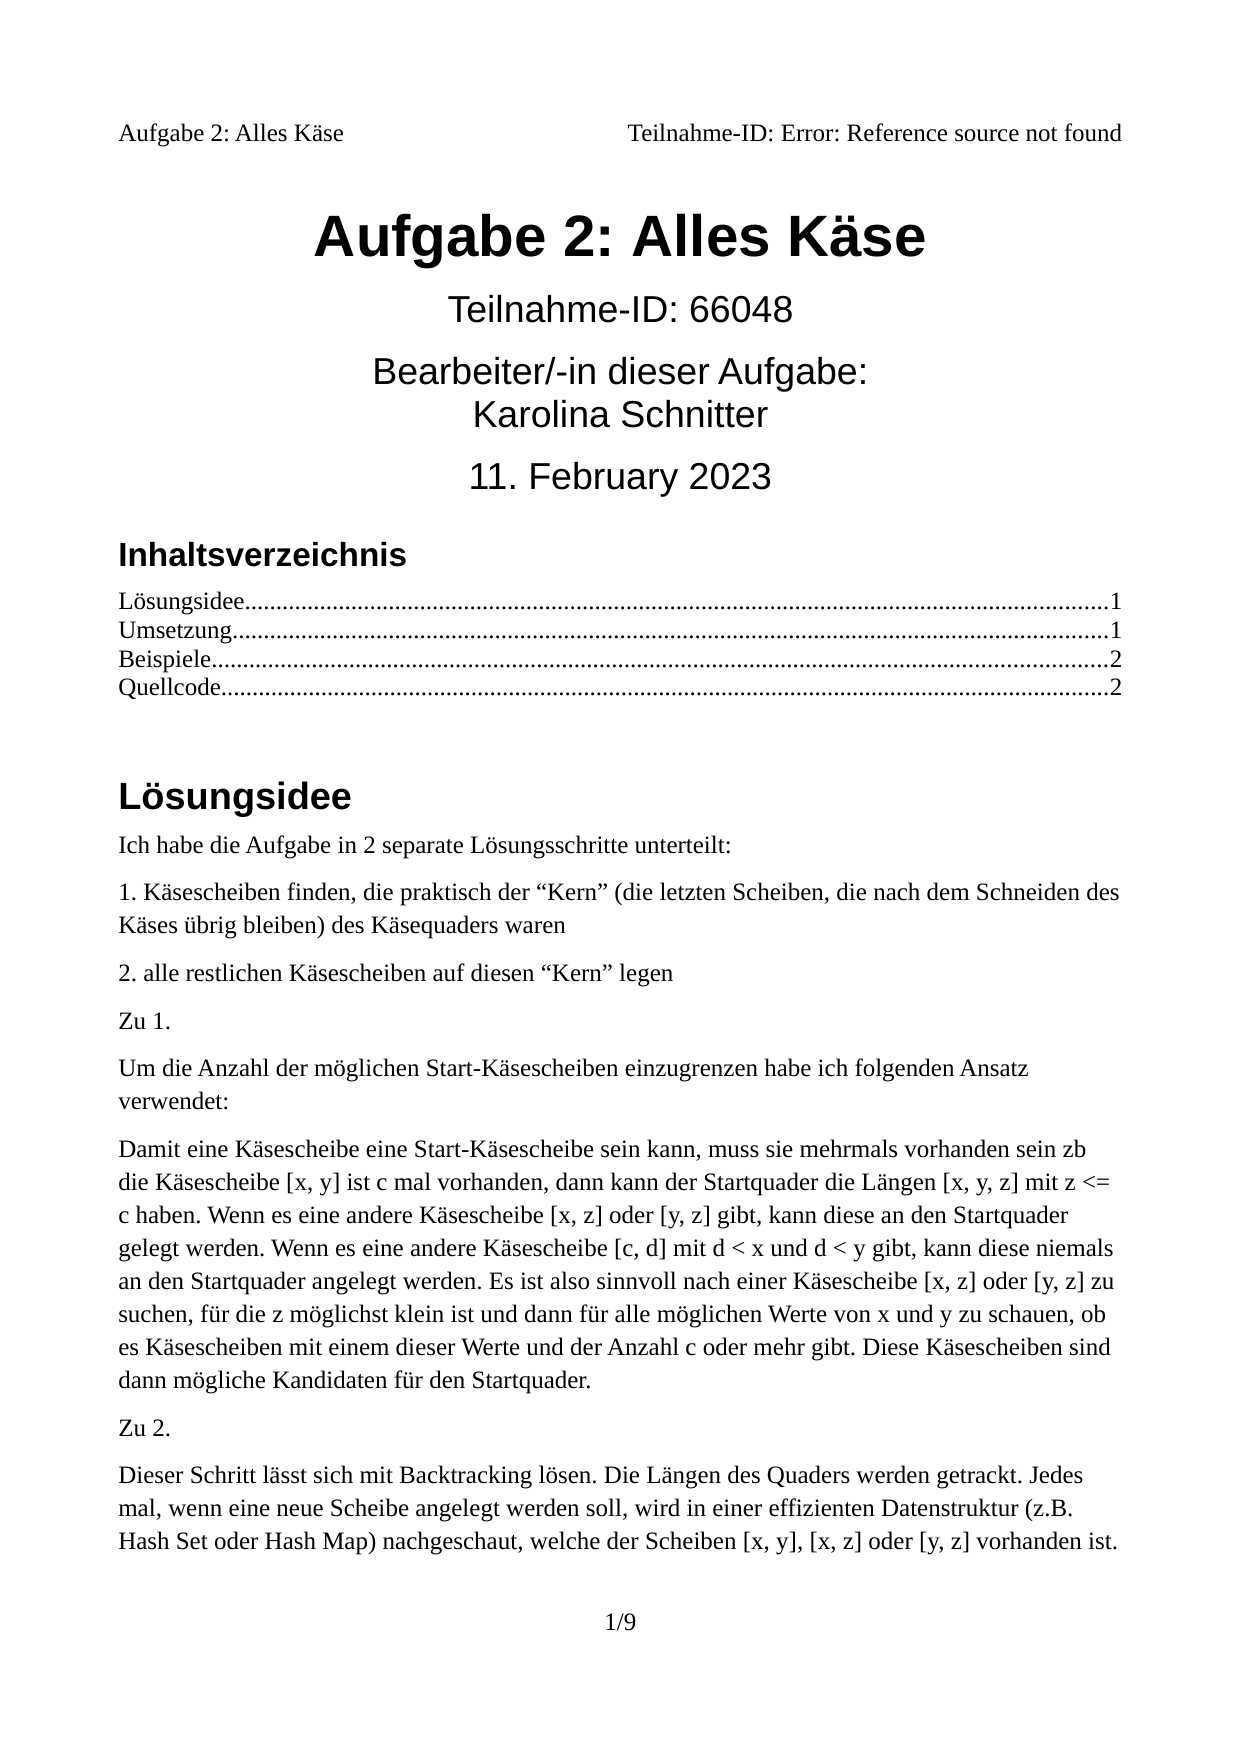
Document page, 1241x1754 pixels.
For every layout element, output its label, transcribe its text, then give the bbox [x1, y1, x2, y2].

text Lösungsidee 1 [118, 586, 1122, 615]
text Ich habe die Aufgabe in 2 separate Lösungsschritte unterteilt: [118, 830, 1122, 859]
subtitle Lösungsidee [118, 774, 1122, 817]
subtitle Inhaltsverzeichnis [118, 535, 1122, 574]
text Dieser Schritt lässt sich mit Backtracking lösen. Die Längen des Quaders werden getrackt. Jedes mal, wenn eine neue Scheibe angelegt werden soll, wird in einer effizienten Datenstruktur (z.B. Hash Set oder Hash Map) nachgeschaut, welche der Scheiben [x, y], [x, z] oder [y, z] vorhanden ist. [118, 1460, 1122, 1555]
text Umsetzung 1 [118, 615, 1122, 644]
text Quellcode 2 [118, 672, 1122, 701]
text Damit eine Käsescheibe eine Start-Käsescheibe sein kann, muss sie mehrmals vorhanden sein zb die Käsescheibe [x, y] ist c mal vorhanden, dann kann der Startquader die Längen [x, y, z] mit z <= c haben. Wenn es eine andere Käsescheibe [x, z] oder [y, z] gibt, kann diese an den Startquader gelegt werden. Wenn es eine andere Käsescheibe [c, d] mit d < x und d < y gibt, kann diese niemals an den Startquader angelegt werden. Es ist also sinnvoll nach einer Käsescheibe [x, z] oder [y, z] zu suchen, für die z möglichst klein ist und dann für alle möglichen Werte von x und y zu schauen, ob es Käsescheiben mit einem dieser Werte und der Anzahl c oder mehr gibt. Diese Käsescheiben sind dann mögliche Kandidaten für den Startquader. [118, 1134, 1122, 1394]
text Zu 1. [118, 1006, 1122, 1034]
subtitle Teilnahme-ID: 66048 [118, 288, 1122, 331]
text 2. alle restlichen Käsescheiben auf diesen “Kern” legen [118, 958, 1122, 987]
subtitle Bearbeiter/-in dieser Aufgabe: Karolina Schnitter [118, 349, 1122, 436]
title Aufgabe 2: Alles Käse [118, 202, 1122, 269]
text Um die Anzahl der möglichen Start-Käsescheiben einzugrenzen habe ich folgenden Ansatz verwendet: [118, 1053, 1122, 1115]
text Beispiele 2 [118, 644, 1122, 672]
text Zu 2. [118, 1413, 1122, 1441]
subtitle 11. February 2023 [118, 454, 1122, 498]
text 1. Käsescheiben finden, die praktisch der “Kern” (die letzten Scheiben, die nach dem Schneiden des Käses übrig bleiben) des Käsequaders waren [118, 877, 1122, 939]
